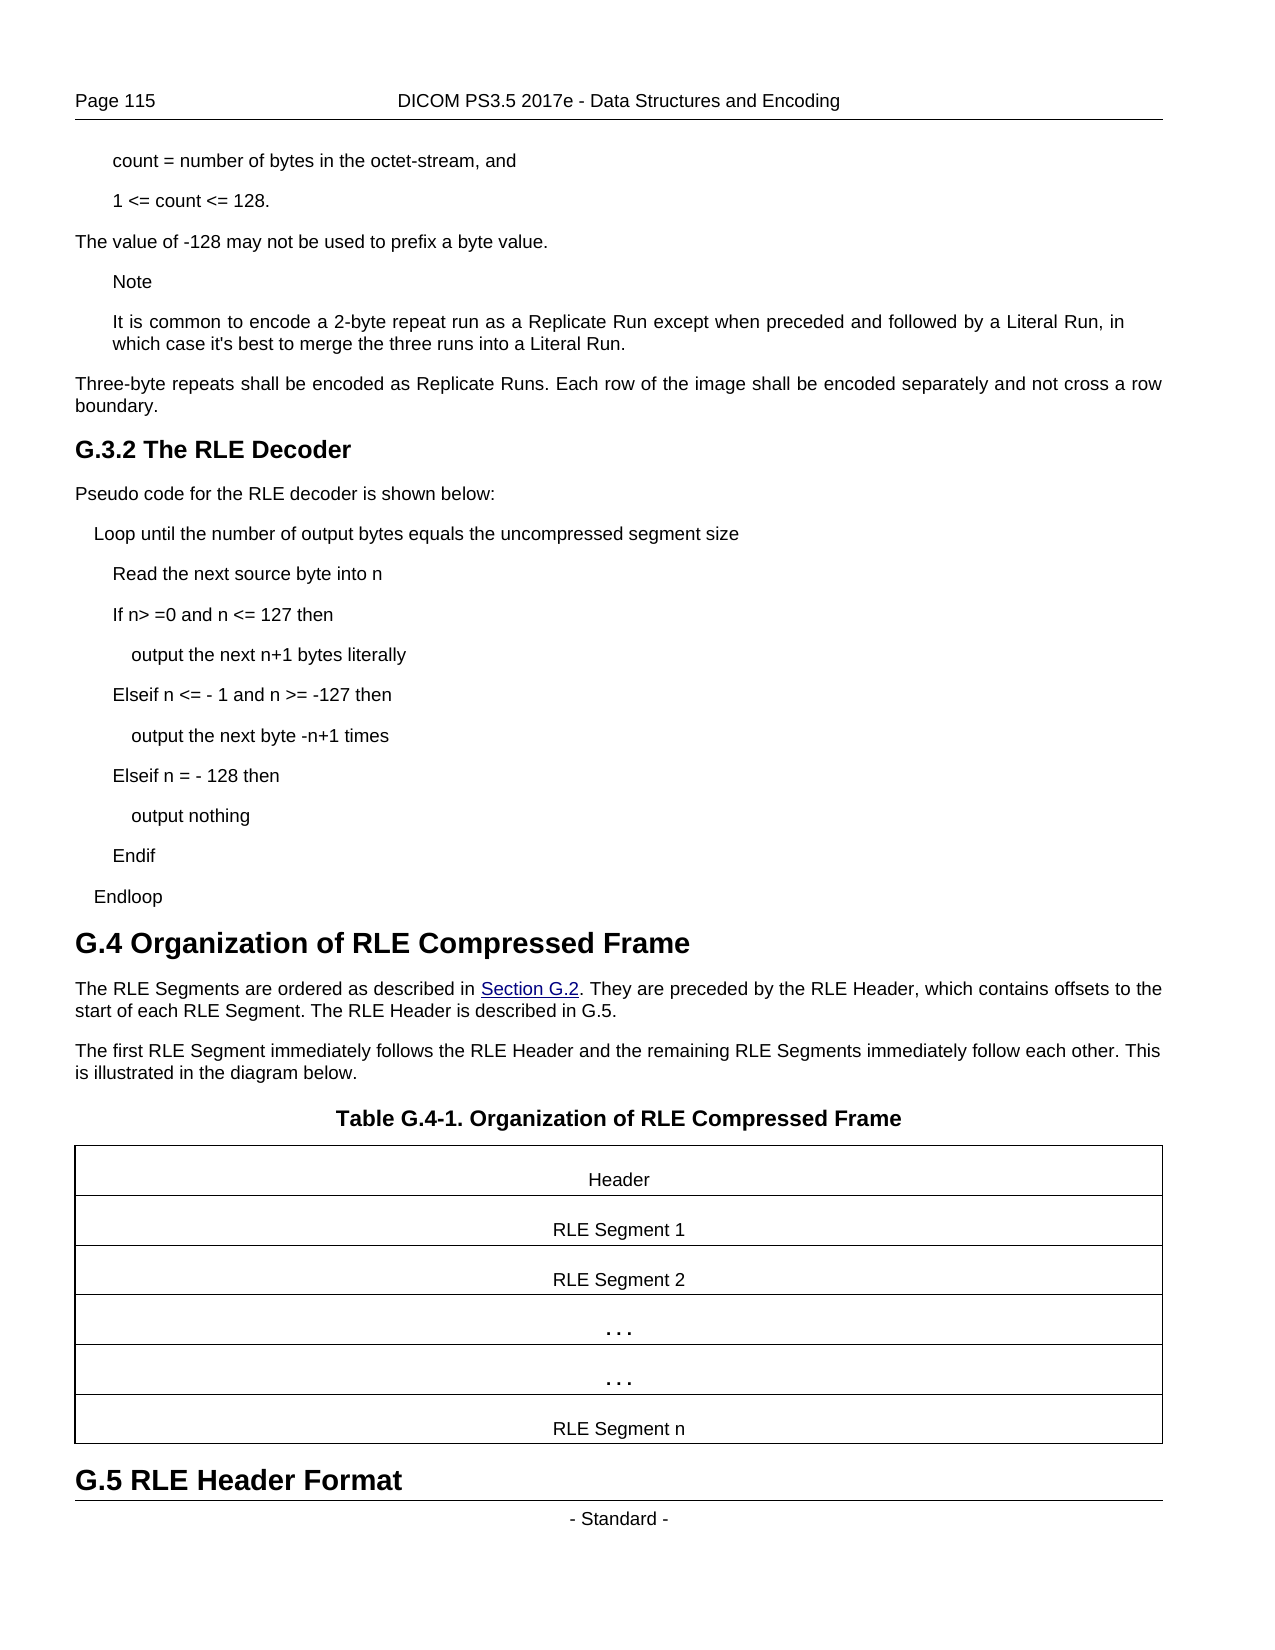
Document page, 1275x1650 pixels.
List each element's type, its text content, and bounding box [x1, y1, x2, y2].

table_cell RLE Segment 1 [76, 1196, 1162, 1244]
table_cell . . . [76, 1345, 1162, 1393]
text G.3.2 The RLE Decoder [75, 435, 1162, 464]
text output the next n+1 bytes literally [131, 644, 1162, 665]
text Endloop [94, 886, 1162, 907]
text Loop until the number of output bytes equals the uncompressed segment size [94, 523, 1162, 544]
text Elseif n <= - 1 and n >= -127 then [112, 684, 1162, 706]
table_cell RLE Segment n [76, 1395, 1162, 1443]
text The first RLE Segment immediately follows the RLE Header and the remaining RLE Segments immediately follow each other. This is illustrated in the diagram below. [75, 1040, 1162, 1083]
text Three-byte repeats shall be encoded as Replicate Runs. Each row of the image shall be encoded separately and not cross a row boundary. [75, 373, 1162, 416]
text The RLE Segments are ordered as described in Section G.2. They are preceded by the RLE Header, which contains offsets to the start of each RLE Segment. The RLE Header is described in G.5. [75, 978, 1162, 1021]
text output nothing [131, 805, 1162, 827]
text G.4 Organization of RLE Compressed Frame [75, 926, 1162, 959]
table_cell RLE Segment 2 [76, 1246, 1162, 1294]
text count = number of bytes in the octet-stream, and [112, 150, 1162, 172]
text Endif [112, 845, 1162, 867]
text G.5 RLE Header Format [75, 1463, 1162, 1497]
text Elseif n = - 128 then [112, 765, 1162, 786]
text Pseudo code for the RLE decoder is shown below: [75, 482, 1162, 504]
text Note [112, 271, 1125, 292]
text If n> =0 and n <= 127 then [112, 603, 1162, 625]
text 1 <= count <= 128. [112, 190, 1162, 212]
text The value of -128 may not be used to prefix a byte value. [75, 231, 1162, 252]
text output the next byte -n+1 times [131, 724, 1162, 746]
text Read the next source byte into n [112, 563, 1162, 585]
table_cell . . . [76, 1295, 1162, 1344]
table_header Header [76, 1146, 1162, 1195]
text Table G.4-1. Organization of RLE Compressed Frame [75, 1106, 1162, 1132]
text It is common to encode a 2-byte repeat run as a Replicate Run except when preceded and followed by a Literal Run, in which case it's best to merge the three runs into a Literal Run. [112, 311, 1125, 354]
